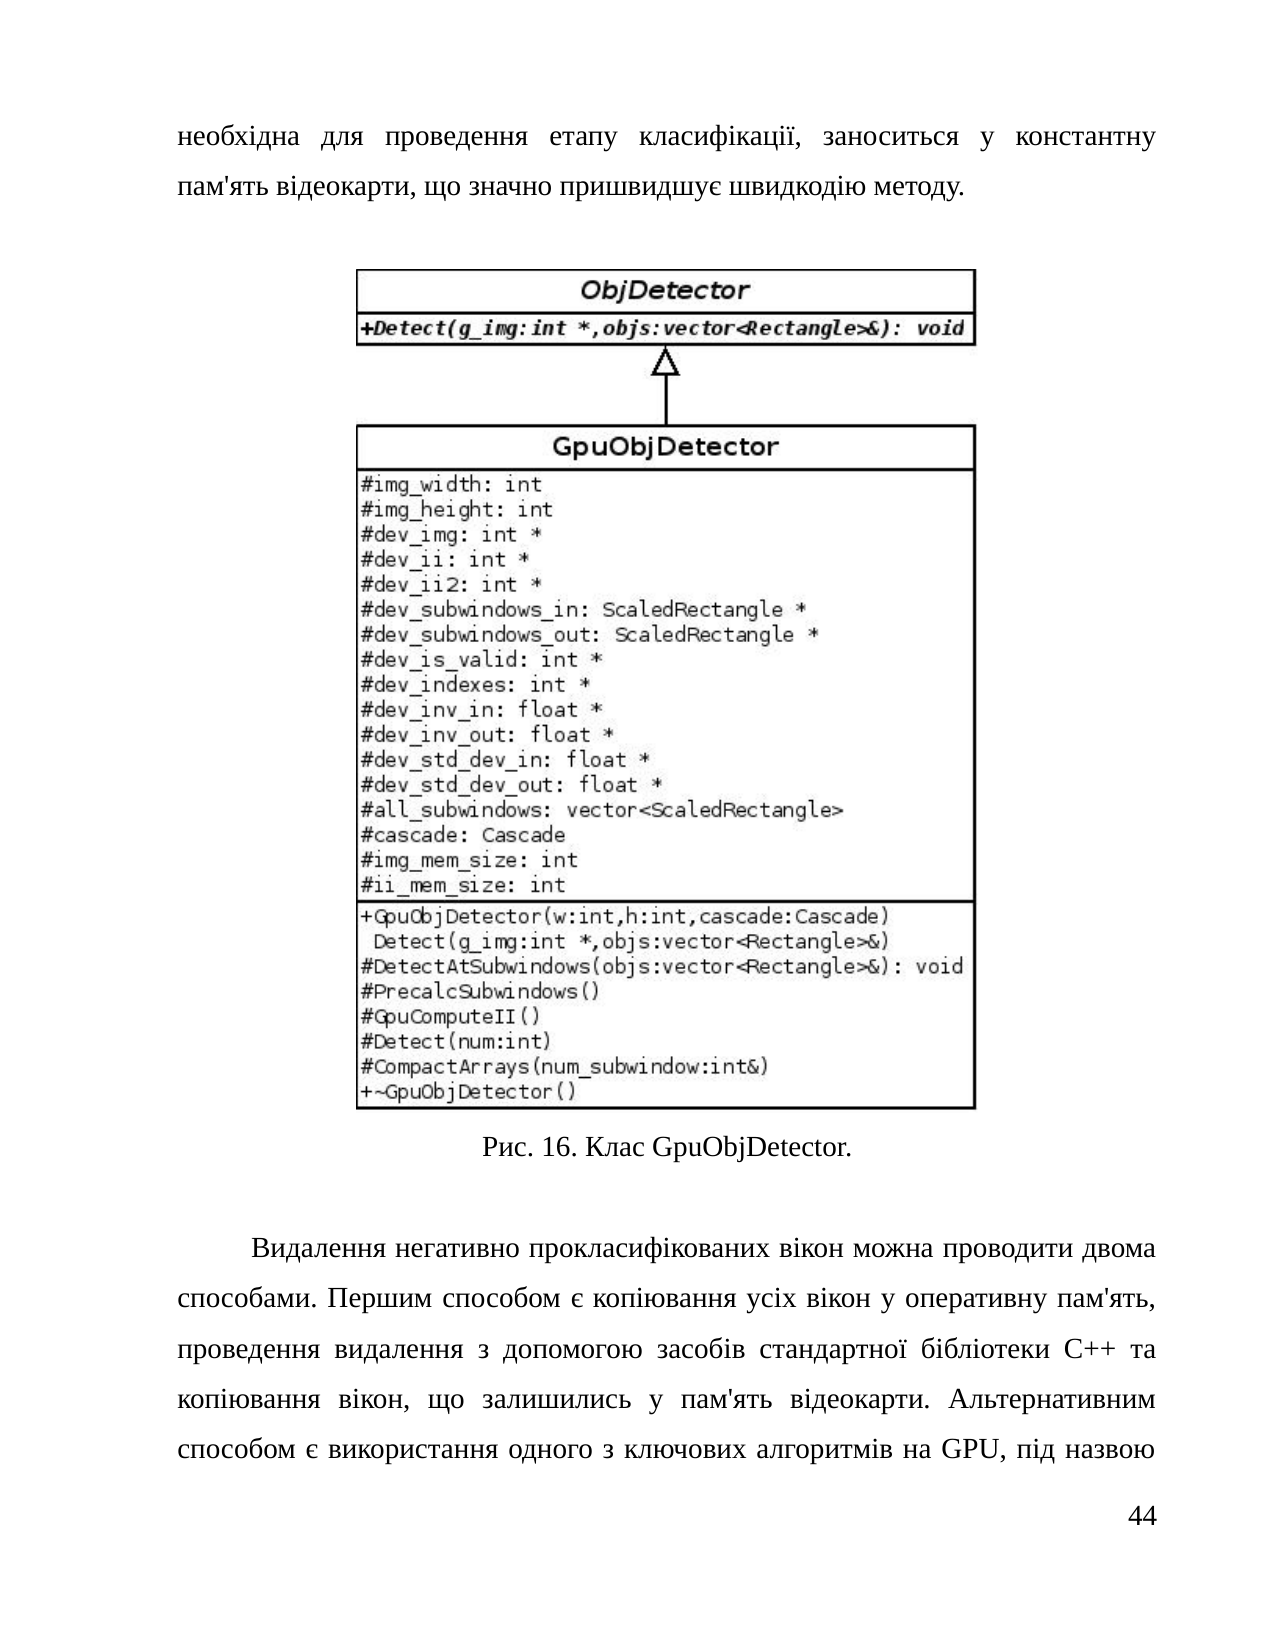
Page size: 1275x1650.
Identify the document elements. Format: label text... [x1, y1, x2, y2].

text Видалення негативно прокласифікованих вікон можна проводити двома способами. Першим способом є копіювання усіх вікон у оперативну пам'ять, проведення видалення з допомогою засобів стандартної бібліотеки C++ та копіювання вікон, що залишились у пам'ять відеокарти. Альтернативним способом є використання одного з ключових алгоритмів на GPU, під назвою [177, 1230, 1157, 1465]
text необхідна для проведення етапу класифікації, заноситься у константну пам'ять відеокарти, що значно пришвидшує швидкодію методу. [177, 118, 1157, 202]
picture [356, 269, 978, 1113]
text Рис. 16. Клас GpuObjDetector. [177, 1113, 1157, 1163]
